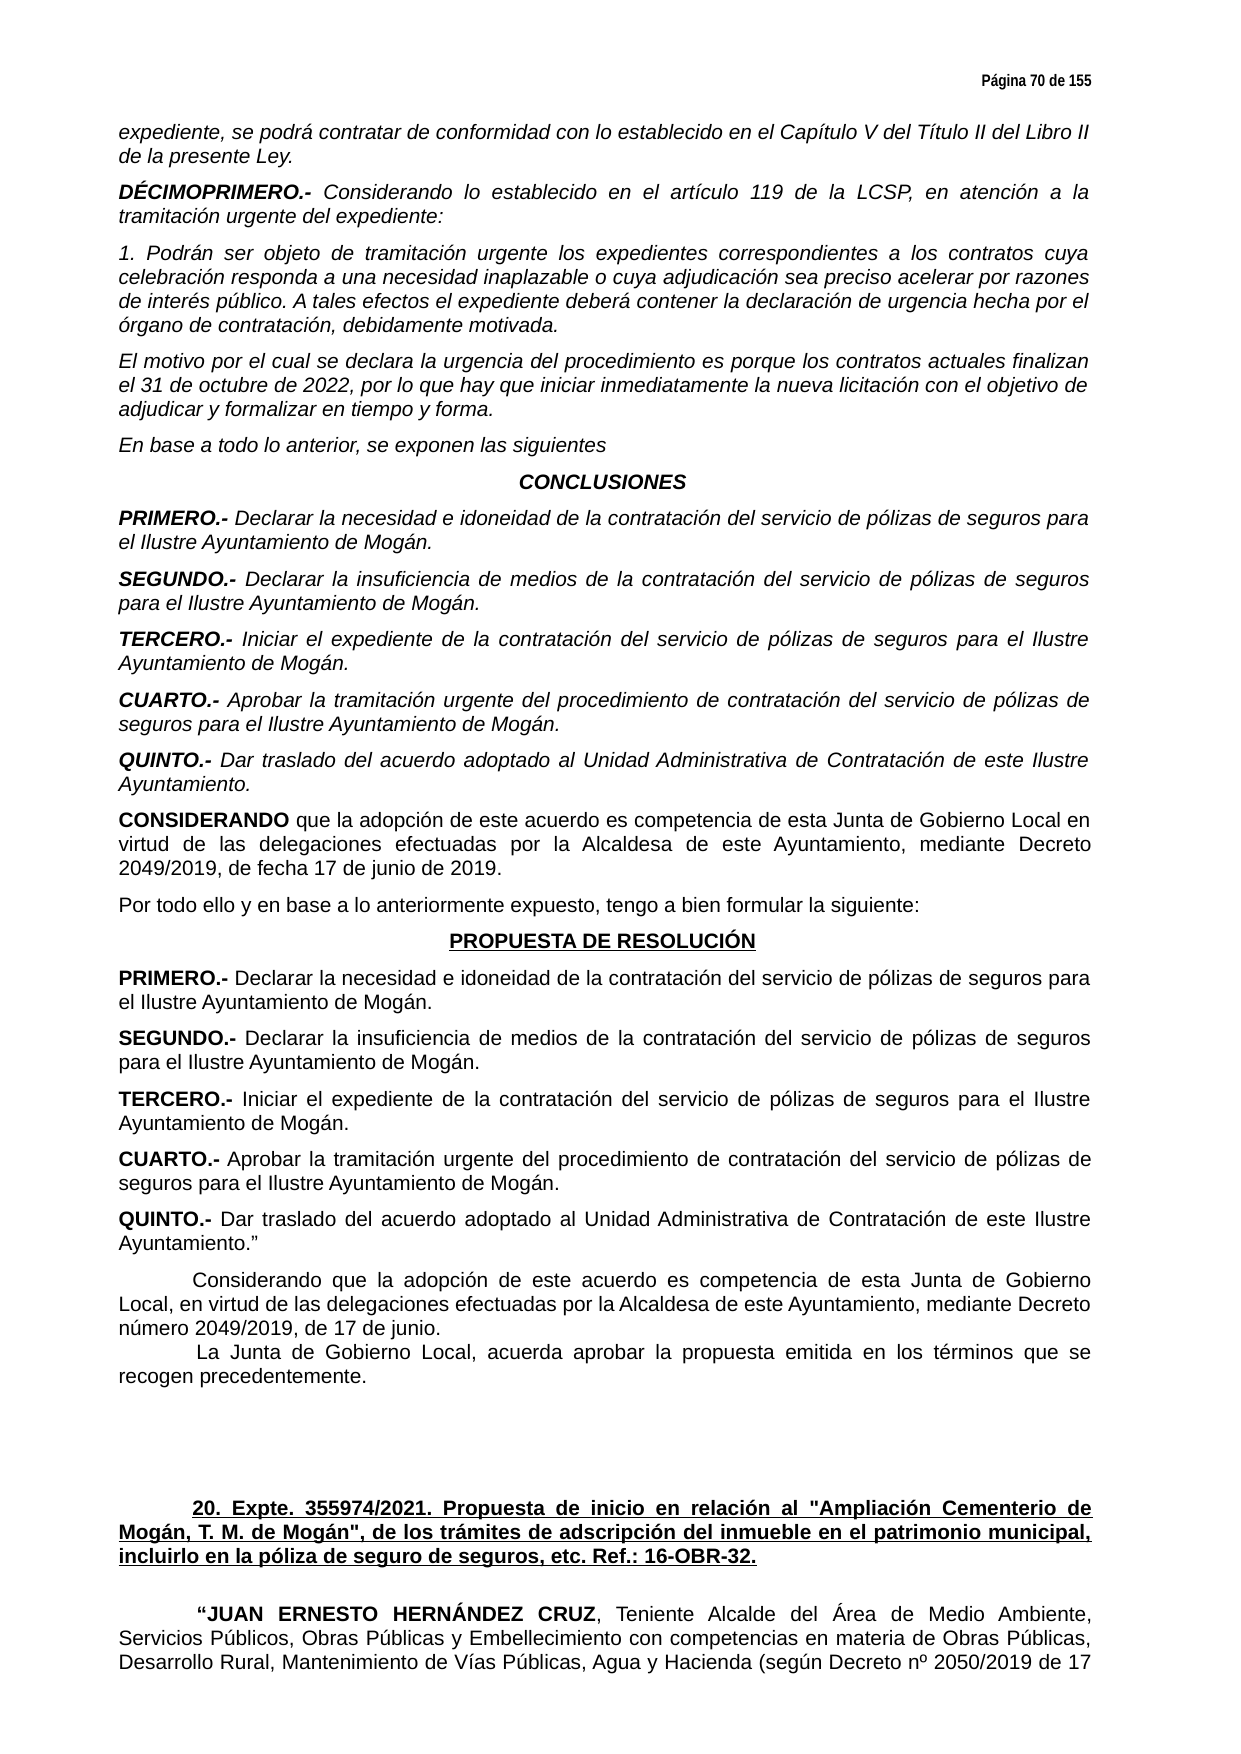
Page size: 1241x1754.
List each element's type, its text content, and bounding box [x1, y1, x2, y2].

text La Junta de Gobierno Local, acuerda aprobar la propuesta emitida en los términos que se recogen precedentemente. [118, 1339, 1092, 1387]
text PROPUESTA DE RESOLUCIÓN [118, 929, 1092, 953]
text CUARTO.- Aprobar la tramitación urgente del procedimiento de contratación del servicio de pólizas de seguros para el Ilustre Ayuntamiento de Mogán. [118, 687, 1092, 735]
text El motivo por el cual se declara la urgencia del procedimiento es porque los contratos actuales finalizan el 31 de octubre de 2022, por lo que hay que iniciar inmediatamente la nueva licitación con el objetivo de adjudicar y formalizar en tiempo y forma. [118, 349, 1092, 421]
text 20. Expte. 355974/2021. Propuesta de inicio en relación al "Ampliación Cementerio de Mogán, T. M. de Mogán", de los trámites de adscripción del inmueble en el patrimonio municipal, [118, 1496, 1092, 1541]
text En base a todo lo anterior, se exponen las siguientes [118, 433, 1092, 457]
text Considerando que la adopción de este acuerdo es competencia de esta Junta de Gobierno Local, en virtud de las delegaciones efectuadas por la Alcaldesa de este Ayuntamiento, mediante Decreto número 2049/2019, de 17 de junio. [118, 1268, 1092, 1339]
text CONSIDERANDO que la adopción de este acuerdo es competencia de esta Junta de Gobierno Local en virtud de las delegaciones efectuadas por la Alcaldesa de este Ayuntamiento, mediante Decreto 2049/2019, de fecha 17 de junio de 2019. [118, 808, 1092, 880]
text PRIMERO.- Declarar la necesidad e idoneidad de la contratación del servicio de pólizas de seguros para el Ilustre Ayuntamiento de Mogán. [118, 966, 1092, 1013]
text SEGUNDO.- Declarar la insuficiencia de medios de la contratación del servicio de pólizas de seguros para el Ilustre Ayuntamiento de Mogán. [118, 1026, 1092, 1074]
text Por todo ello y en base a lo anteriormente expuesto, tengo a bien formular la siguiente: [118, 893, 1092, 917]
text CONCLUSIONES [118, 470, 1092, 494]
text QUINTO.- Dar traslado del acuerdo adoptado al Unidad Administrativa de Contratación de este Ilustre Ayuntamiento.” [118, 1207, 1092, 1255]
text CUARTO.- Aprobar la tramitación urgente del procedimiento de contratación del servicio de pólizas de seguros para el Ilustre Ayuntamiento de Mogán. [118, 1147, 1092, 1195]
text 1. Podrán ser objeto de tramitación urgente los expedientes correspondientes a los contratos cuya celebración responda a una necesidad inaplazable o cuya adjudicación sea preciso acelerar por razones de interés público. A tales efectos el expediente deberá contener la declaración de urgencia hecha por el órgano de contratación, debidamente motivada. [118, 241, 1092, 336]
text DÉCIMOPRIMERO.- Considerando lo establecido en el artículo 119 de la LCSP, en atención a la tramitación urgente del expediente: [118, 180, 1092, 228]
text PRIMERO.- Declarar la necesidad e idoneidad de la contratación del servicio de pólizas de seguros para el Ilustre Ayuntamiento de Mogán. [118, 506, 1092, 554]
text expediente, se podrá contratar de conformidad con lo establecido en el Capítulo V del Título II del Libro II de la presente Ley. [118, 120, 1092, 168]
text TERCERO.- Iniciar el expediente de la contratación del servicio de pólizas de seguros para el Ilustre Ayuntamiento de Mogán. [118, 1086, 1092, 1134]
text SEGUNDO.- Declarar la insuficiencia de medios de la contratación del servicio de pólizas de seguros para el Ilustre Ayuntamiento de Mogán. [118, 567, 1092, 614]
text “JUAN ERNESTO HERNÁNDEZ CRUZ, Teniente Alcalde del Área de Medio Ambiente, Servicios Públicos, Obras Públicas y Embellecimiento con competencias en materia de Obras Públicas, Desarrollo Rural, Mantenimiento de Vías Públicas, Agua y Hacienda (según Decreto nº 2050/2019 de 17 [118, 1602, 1092, 1673]
text incluirlo en la póliza de seguro de seguros, etc. Ref.: 16-OBR-32. [118, 1542, 1092, 1568]
text TERCERO.- Iniciar el expediente de la contratación del servicio de pólizas de seguros para el Ilustre Ayuntamiento de Mogán. [118, 627, 1092, 675]
text QUINTO.- Dar traslado del acuerdo adoptado al Unidad Administrativa de Contratación de este Ilustre Ayuntamiento. [118, 748, 1092, 796]
